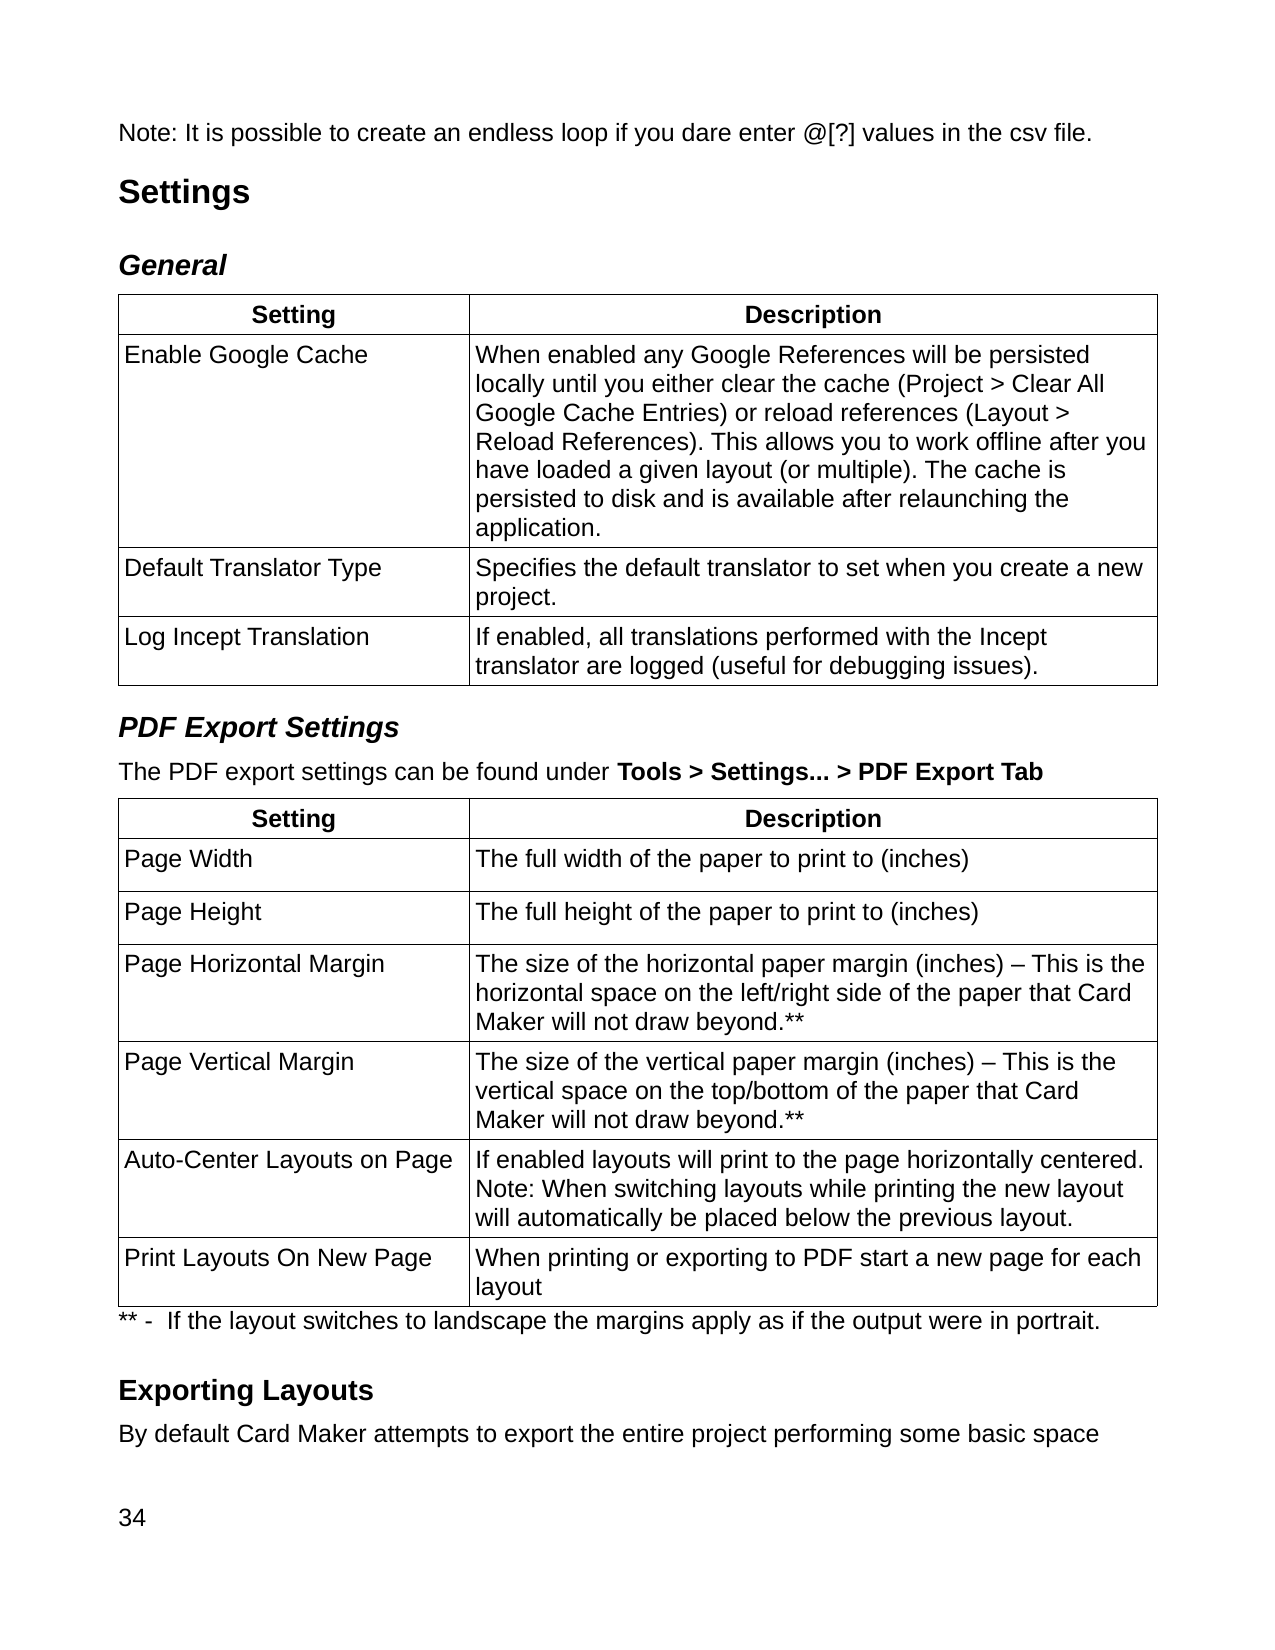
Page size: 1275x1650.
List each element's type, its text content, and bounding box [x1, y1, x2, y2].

table_cell Page Width [119, 839, 469, 891]
table_cell Auto-Center Layouts on Page [119, 1140, 469, 1237]
table_cell The full width of the paper to print to (inches) [470, 839, 1157, 891]
table_header Setting [119, 799, 469, 838]
table_header Description [470, 799, 1157, 838]
table_cell Default Translator Type [119, 548, 469, 616]
subtitle Settings [118, 172, 1157, 211]
table_cell When printing or exporting to PDF start a new page for each layout [470, 1238, 1157, 1306]
subtitle Exporting Layouts [118, 1372, 1157, 1406]
table_cell The size of the horizontal paper margin (inches) – This is the horizontal space on the left/right side of the paper that Card Maker will not draw beyond.** [470, 945, 1157, 1041]
subtitle General [118, 248, 1157, 282]
table_cell Page Horizontal Margin [119, 945, 469, 1041]
table_cell If enabled, all translations performed with the Incept translator are logged (useful for debugging issues). [470, 617, 1157, 685]
table_cell Print Layouts On New Page [119, 1238, 469, 1306]
text The PDF export settings can be found under Tools > Settings... > PDF Export Tab [118, 756, 1157, 785]
table_header Setting [119, 295, 469, 334]
table_cell The full height of the paper to print to (inches) [470, 892, 1157, 944]
table_cell Page Vertical Margin [119, 1042, 469, 1139]
table_header Description [470, 295, 1157, 334]
table_cell Log Incept Translation [119, 617, 469, 685]
table_cell Specifies the default translator to set when you create a new project. [470, 548, 1157, 616]
table_cell The size of the vertical paper margin (inches) – This is the vertical space on the top/bottom of the paper that Card Maker will not draw beyond.** [470, 1042, 1157, 1139]
text ** - If the layout switches to landscape the margins apply as if the output were in portrait. [118, 1307, 1157, 1335]
table_cell Enable Google Cache [119, 335, 469, 547]
table_cell If enabled layouts will print to the page horizontally centered. Note: When switching layouts while printing the new layout will automatically be placed below the previous layout. [470, 1140, 1157, 1237]
table_cell When enabled any Google References will be persisted locally until you either clear the cache (Project > Clear All Google Cache Entries) or reload references (Layout > Reload References). This allows you to work offline after you have loaded a given layout (or multiple). The cache is persisted to disk and is available after relaunching the application. [470, 335, 1157, 547]
table_cell Page Height [119, 892, 469, 944]
text Note: It is possible to create an endless loop if you dare enter @[?] values in the csv file. [118, 118, 1157, 147]
subtitle PDF Export Settings [118, 710, 1157, 744]
text By default Card Maker attempts to export the entire project performing some basic space [118, 1418, 1157, 1447]
